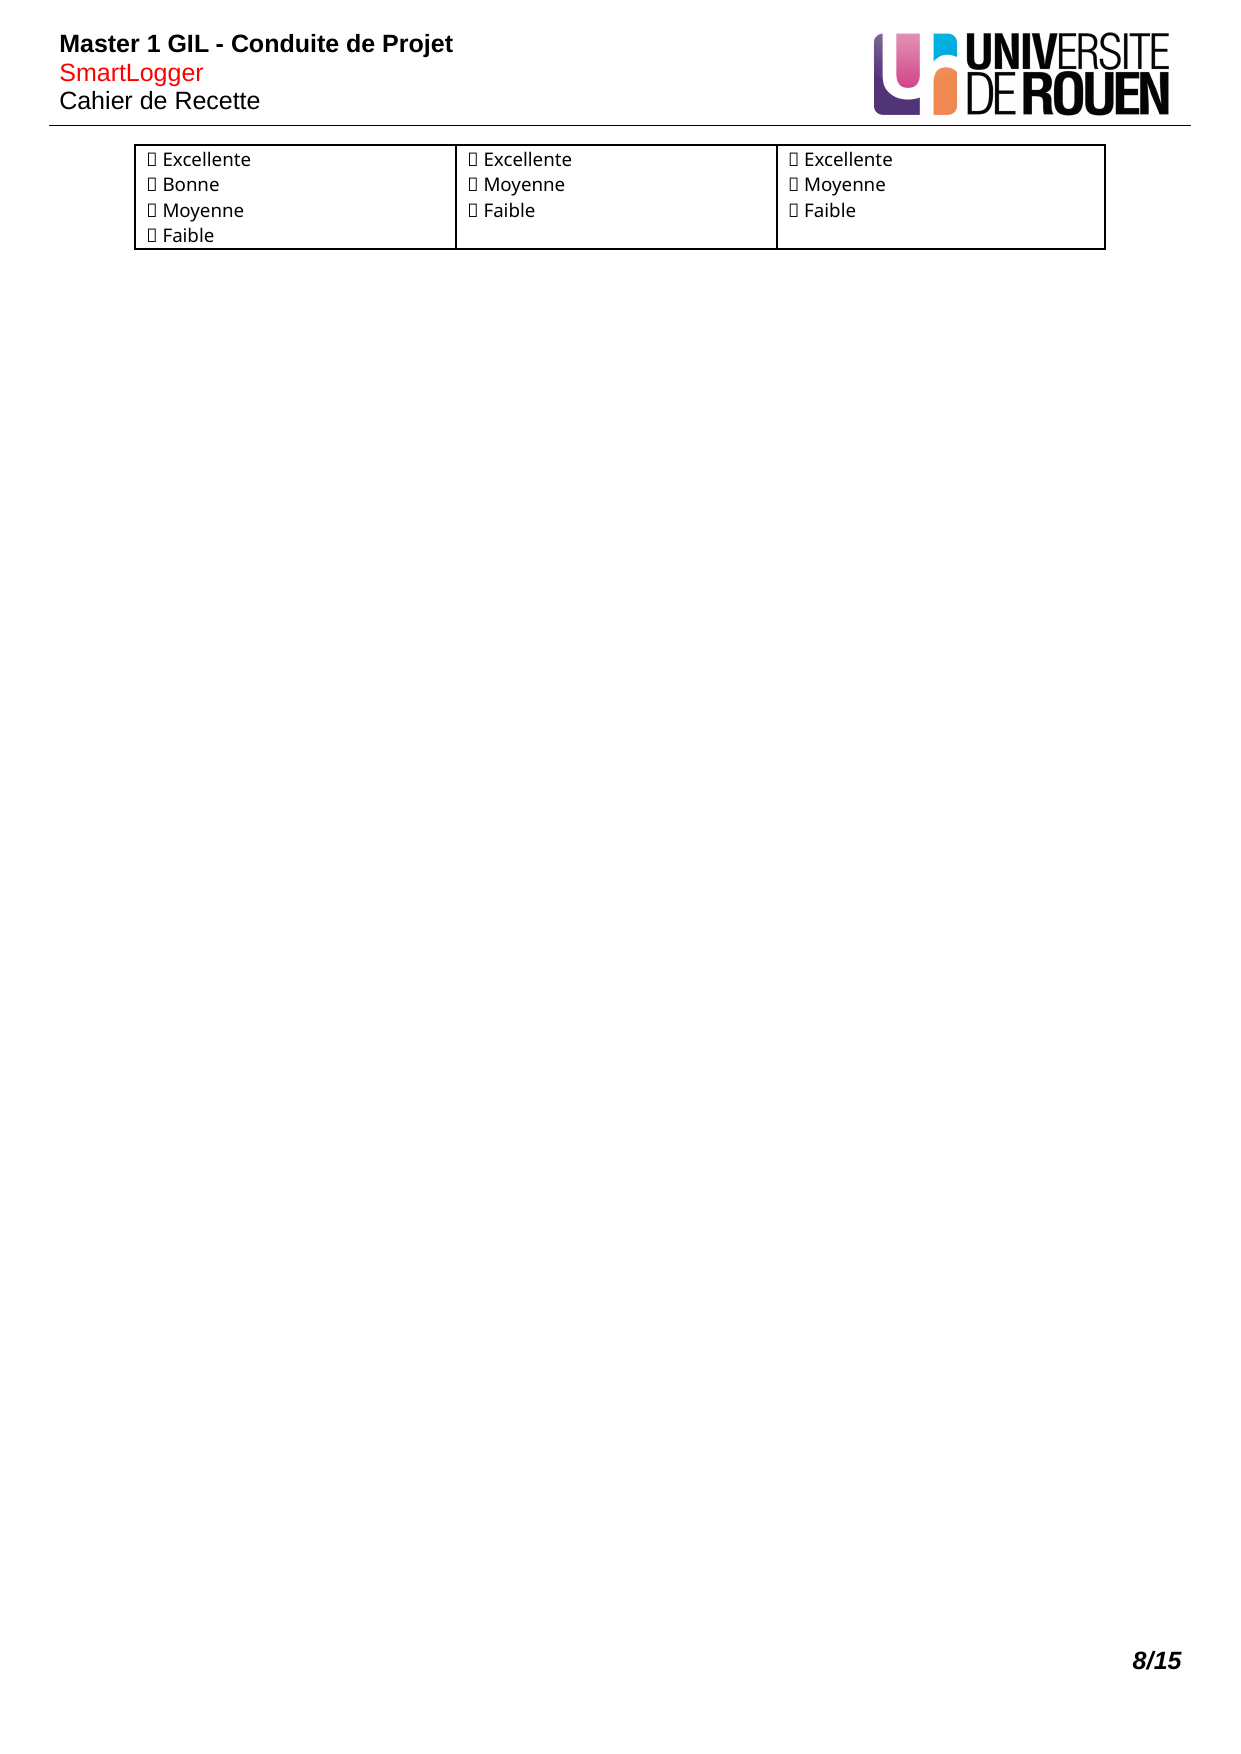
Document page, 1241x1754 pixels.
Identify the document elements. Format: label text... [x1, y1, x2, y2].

table_cell  Excellente  Moyenne  Faible [778, 146, 1104, 248]
picture [872, 32, 1170, 118]
table_cell  Excellente  Bonne  Moyenne  Faible [136, 146, 455, 248]
table_cell  Excellente  Moyenne  Faible [457, 146, 776, 248]
